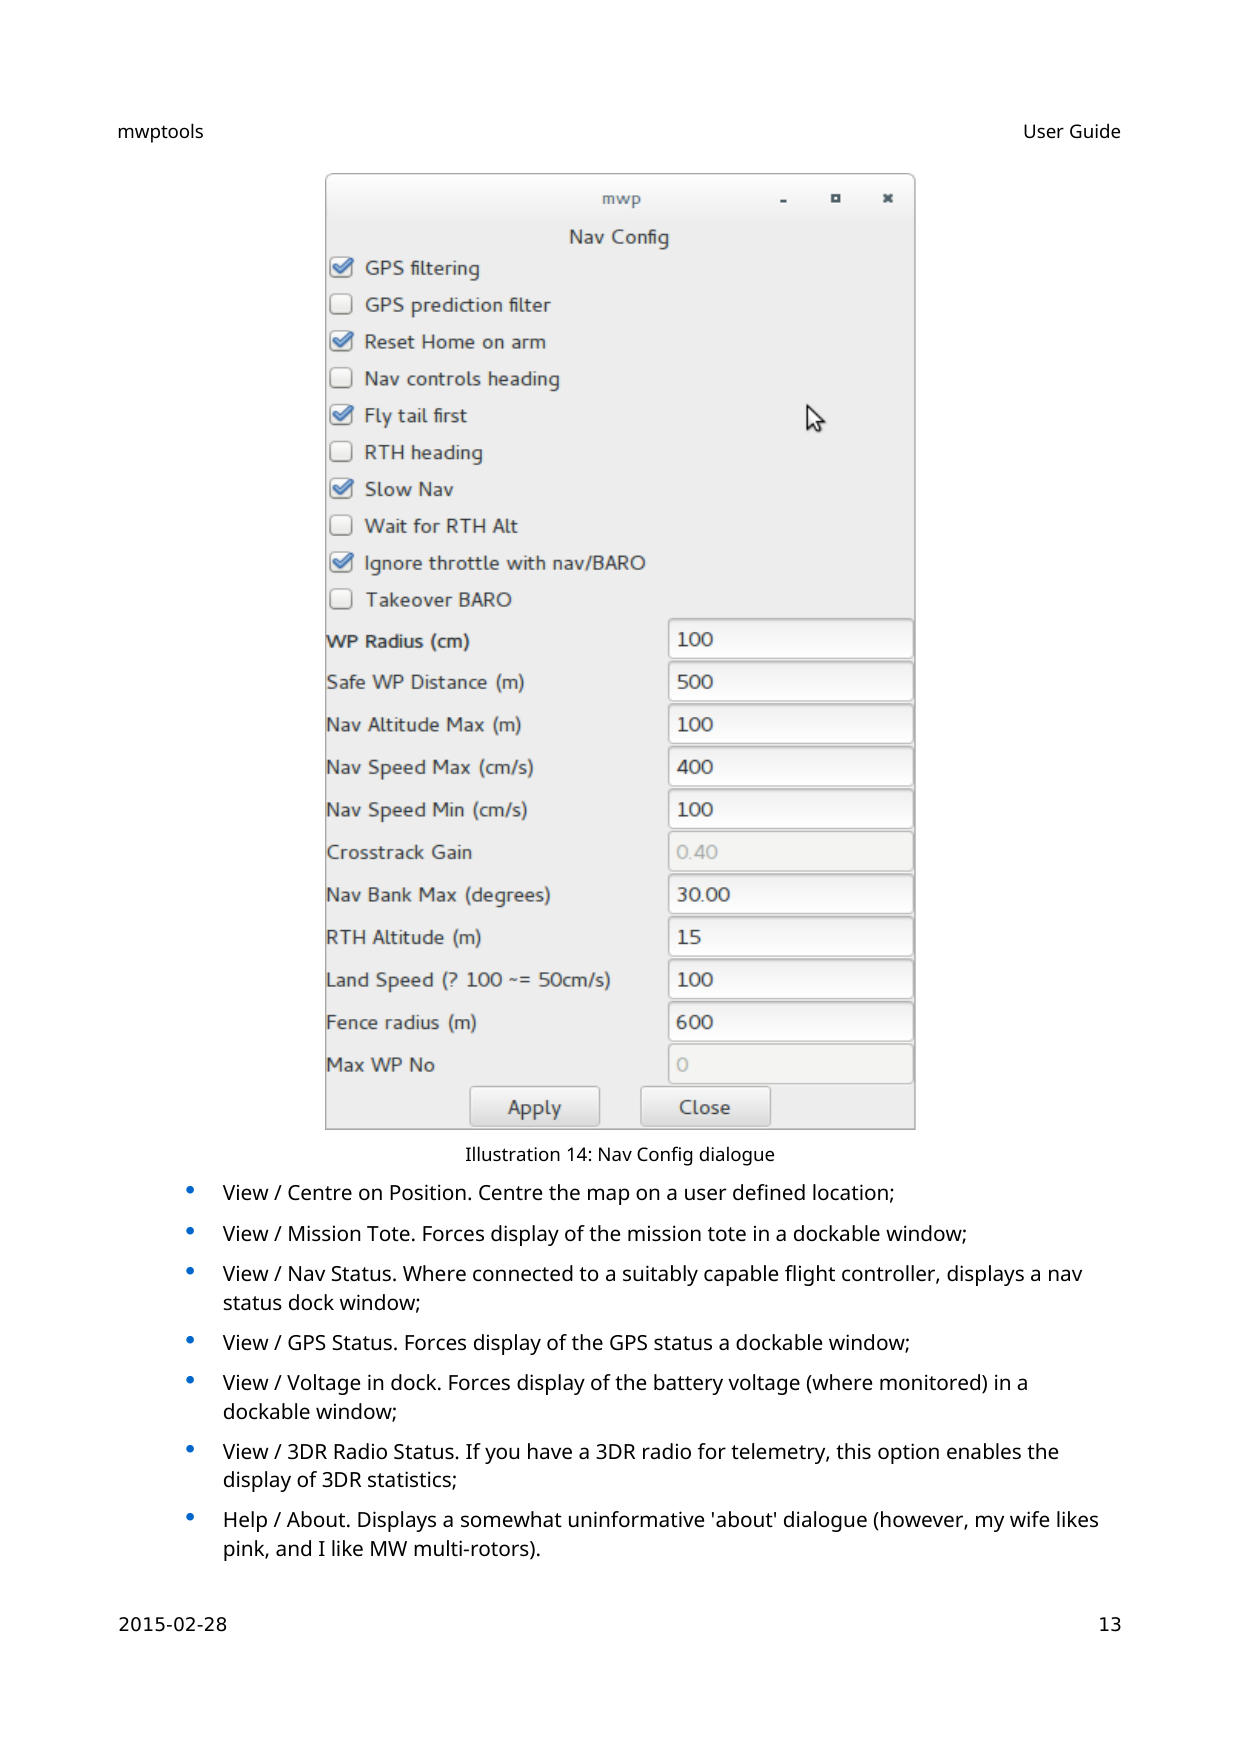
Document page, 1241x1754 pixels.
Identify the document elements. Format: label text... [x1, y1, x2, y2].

list View / Nav Status. Where connected to a suitably capable flight controller, displays a nav status dock window; [185, 1259, 1122, 1316]
list View / 3DR Radio Status. If you have a 3DR radio for telemetry, this option enables the display of 3DR statistics; [185, 1437, 1122, 1494]
list Illustration 14: Nav Config dialogue [324, 1130, 916, 1167]
list View / Mission Tote. Forces display of the mission tote in a dockable window; [185, 1219, 1122, 1247]
list View / GPS Status. Forces display of the GPS status a dockable window; [185, 1328, 1122, 1356]
list View / Voltage in dock. Forces display of the battery voltage (where monitored) in a dockable window; [185, 1368, 1122, 1425]
picture [325, 173, 916, 1130]
list Help / About. Displays a somewhat uninformative 'about' dialogue (however, my wife likes pink, and I like MW multi-rotors). [185, 1506, 1122, 1562]
list View / Centre on Position. Centre the map on a user defined location; [185, 1130, 1122, 1207]
